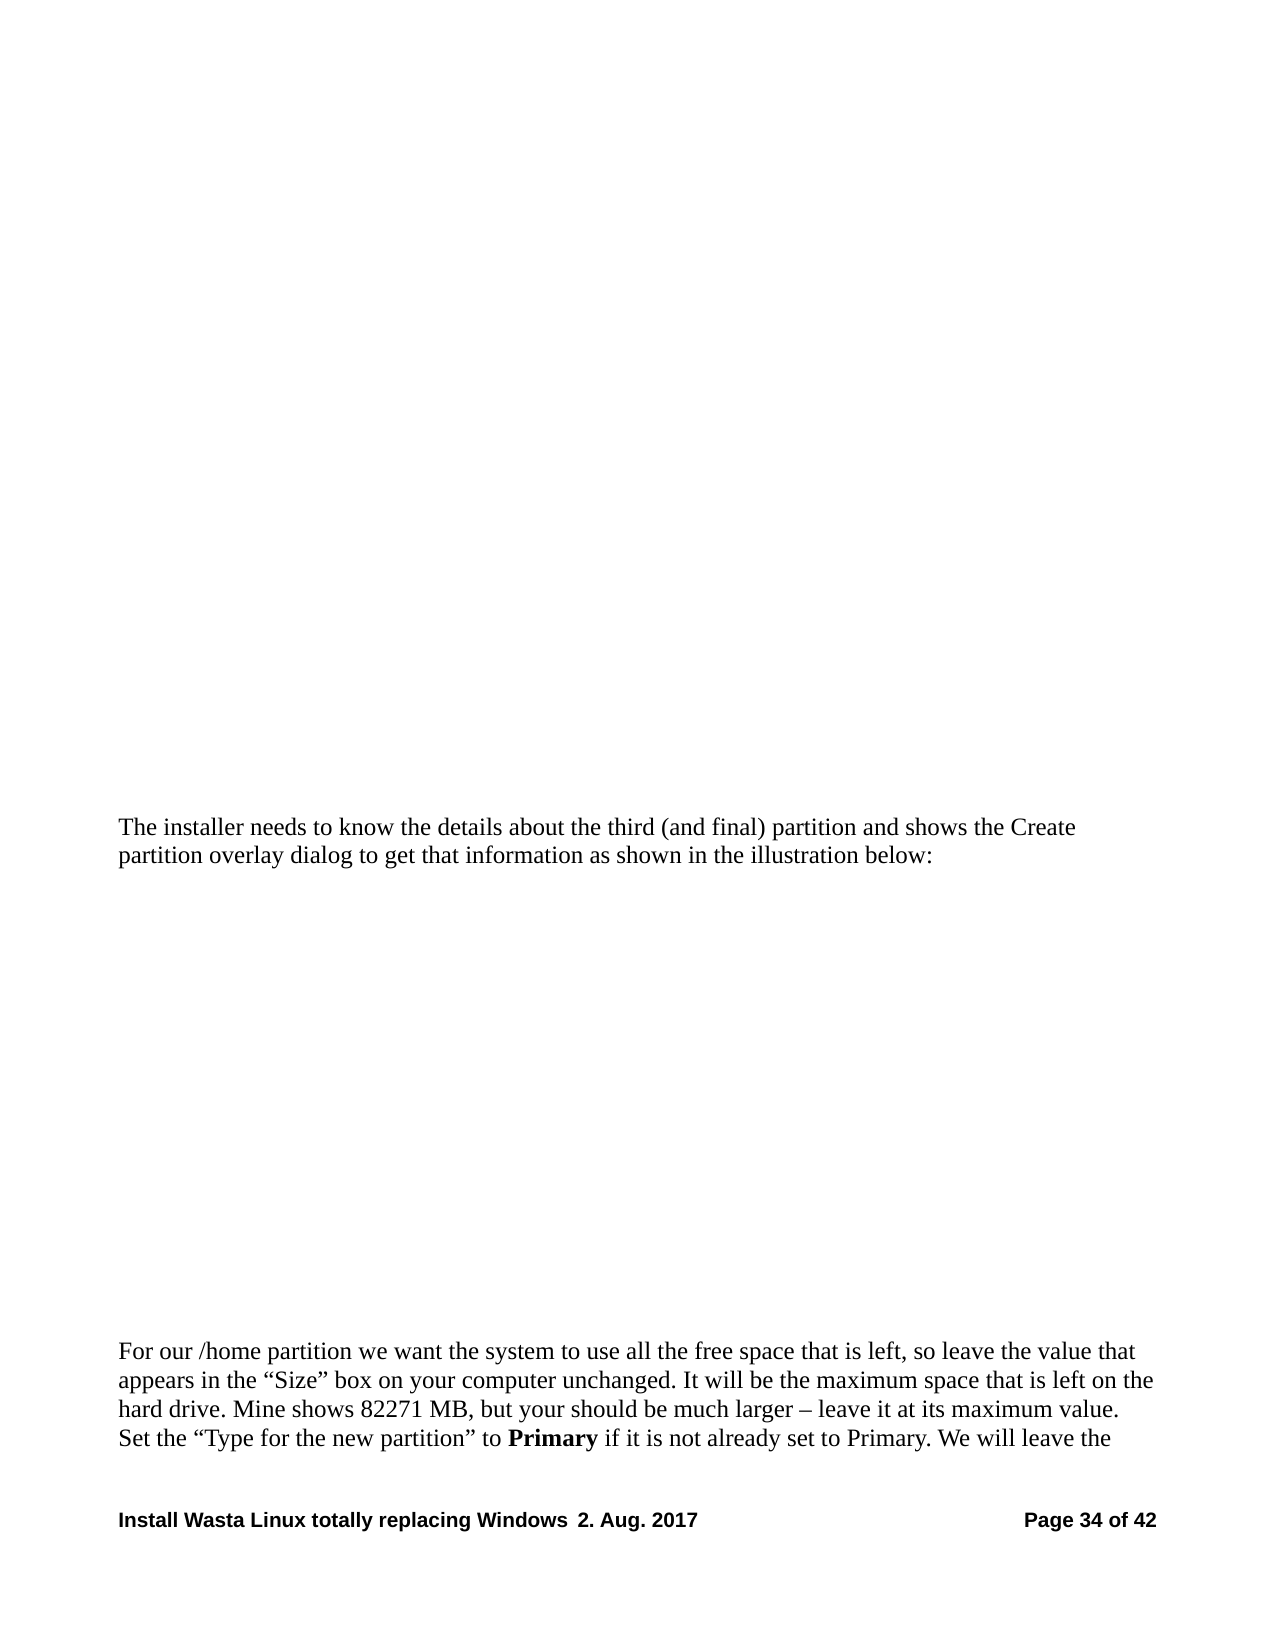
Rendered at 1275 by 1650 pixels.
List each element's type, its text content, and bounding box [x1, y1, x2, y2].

text The installer needs to know the details about the third (and final) partition and shows the Create partition overlay dialog to get that information as shown in the illustration below: [118, 812, 1157, 869]
text For our /home partition we want the system to use all the free space that is left, so leave the value that appears in the “Size” box on your computer unchanged. It will be the maximum space that is left on the hard drive. Mine shows 82271 MB, but your should be much larger – leave it at its maximum value. Set the “Type for the new partition” to Primary if it is not already set to Primary. We will leave the [118, 1336, 1157, 1451]
